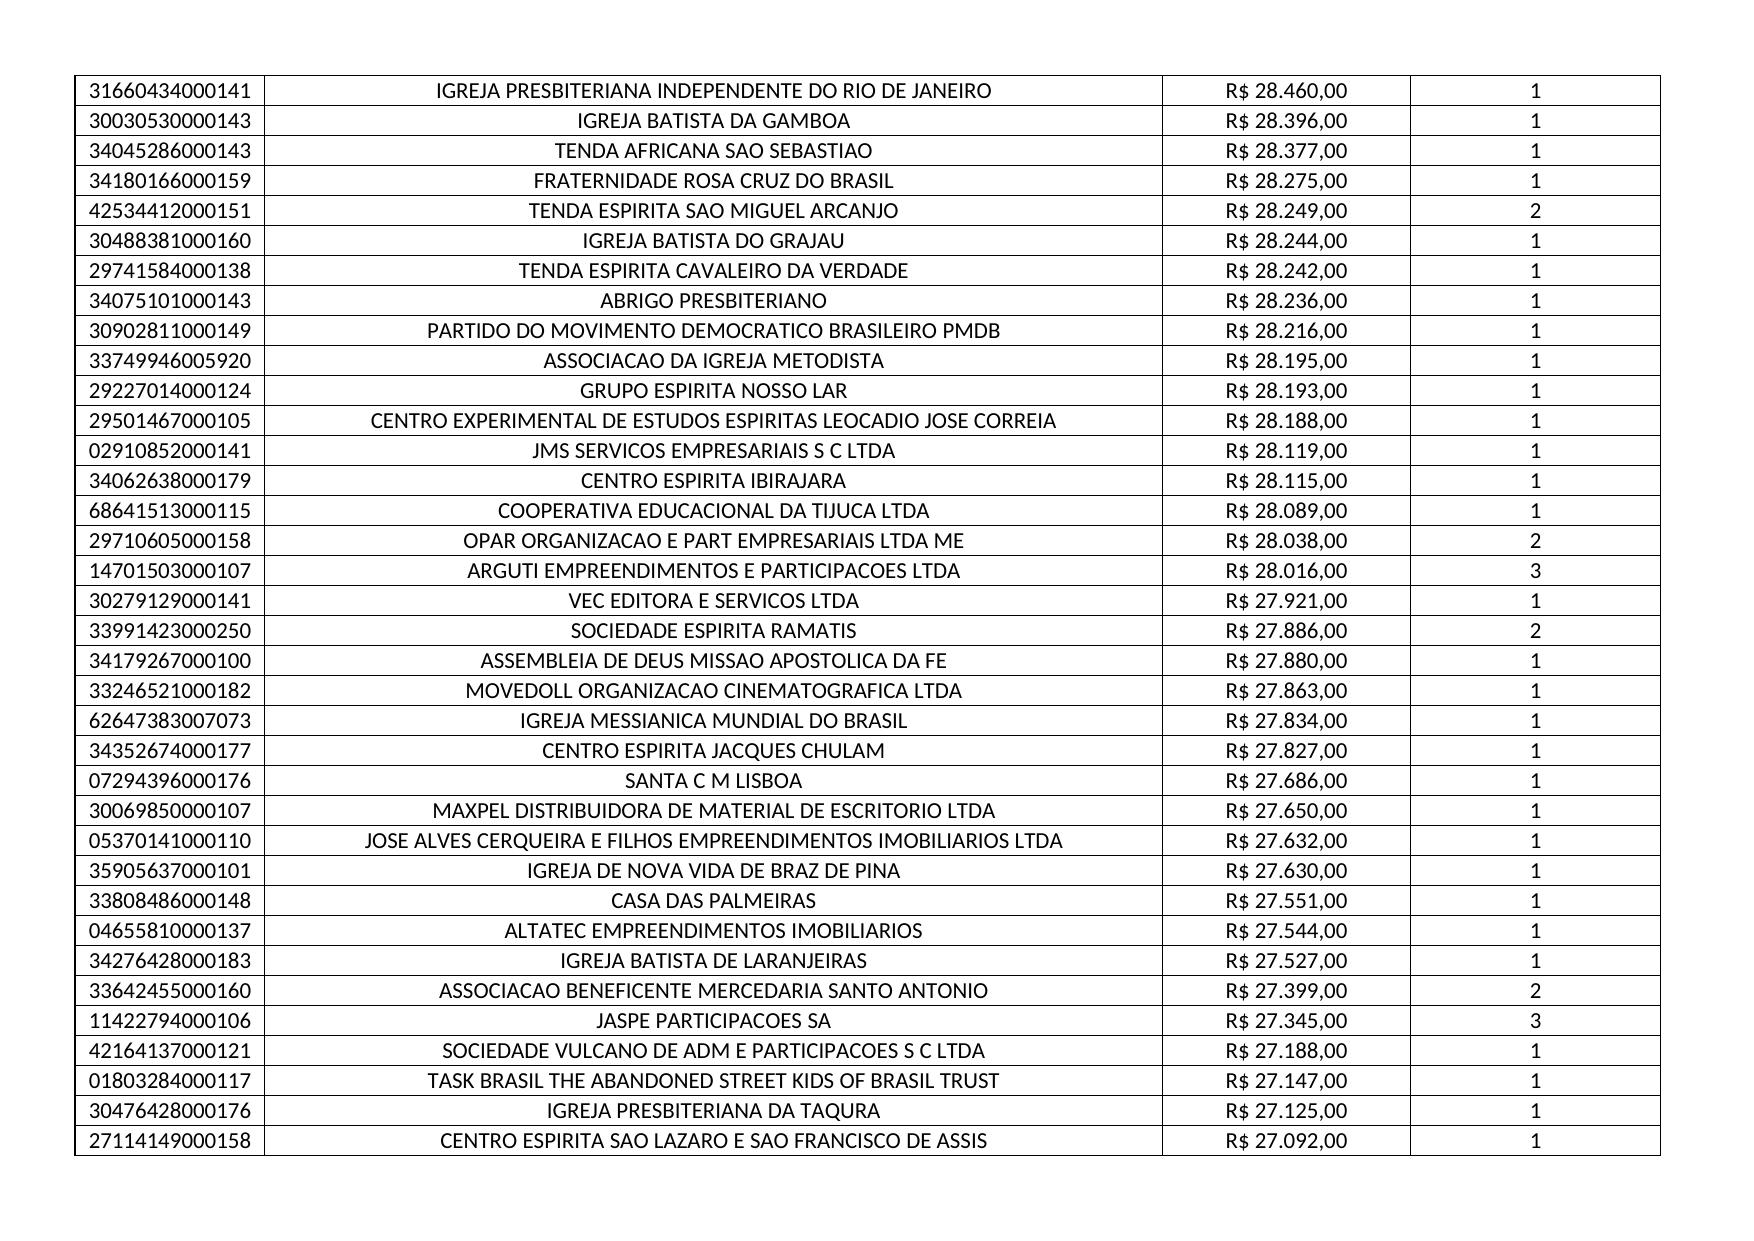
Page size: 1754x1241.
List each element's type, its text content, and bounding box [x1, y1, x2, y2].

table_cell 1 [1411, 856, 1660, 885]
table_cell IGREJA BATISTA DE LARANJEIRAS [265, 946, 1162, 975]
table_cell R$ 27.345,00 [1163, 1006, 1410, 1035]
table_cell 1 [1411, 676, 1660, 705]
table_cell TASK BRASIL THE ABANDONED STREET KIDS OF BRASIL TRUST [265, 1066, 1162, 1095]
table_cell 30069850000107 [76, 796, 264, 825]
table_cell SOCIEDADE VULCANO DE ADM E PARTICIPACOES S C LTDA [265, 1036, 1162, 1065]
table_cell SANTA C M LISBOA [265, 766, 1162, 795]
table_cell IGREJA DE NOVA VIDA DE BRAZ DE PINA [265, 856, 1162, 885]
table_cell ASSEMBLEIA DE DEUS MISSAO APOSTOLICA DA FE [265, 646, 1162, 675]
table_cell TENDA ESPIRITA CAVALEIRO DA VERDADE [265, 256, 1162, 285]
table_cell R$ 27.125,00 [1163, 1096, 1410, 1125]
table_cell R$ 28.236,00 [1163, 286, 1410, 315]
table_cell 2 [1411, 616, 1660, 645]
table_cell R$ 28.242,00 [1163, 256, 1410, 285]
table_cell 1 [1411, 166, 1660, 195]
table_cell 27114149000158 [76, 1126, 264, 1155]
table_cell R$ 27.527,00 [1163, 946, 1410, 975]
table_cell R$ 27.886,00 [1163, 616, 1410, 645]
table_cell JASPE PARTICIPACOES SA [265, 1006, 1162, 1035]
table_cell 1 [1411, 586, 1660, 615]
table_cell JOSE ALVES CERQUEIRA E FILHOS EMPREENDIMENTOS IMOBILIARIOS LTDA [265, 826, 1162, 855]
table_cell 14701503000107 [76, 556, 264, 585]
table_cell R$ 27.827,00 [1163, 736, 1410, 765]
table_cell CENTRO ESPIRITA IBIRAJARA [265, 466, 1162, 495]
table_cell 29710605000158 [76, 526, 264, 555]
table_cell 1 [1411, 1096, 1660, 1125]
table_cell R$ 27.834,00 [1163, 706, 1410, 735]
table_cell 1 [1411, 946, 1660, 975]
table_cell 68641513000115 [76, 496, 264, 525]
table_cell R$ 28.275,00 [1163, 166, 1410, 195]
table_cell 34062638000179 [76, 466, 264, 495]
table_cell 29227014000124 [76, 376, 264, 405]
table_cell R$ 27.921,00 [1163, 586, 1410, 615]
table_cell 34180166000159 [76, 166, 264, 195]
table_cell R$ 28.193,00 [1163, 376, 1410, 405]
table_cell PARTIDO DO MOVIMENTO DEMOCRATICO BRASILEIRO PMDB [265, 316, 1162, 345]
table_cell ARGUTI EMPREENDIMENTOS E PARTICIPACOES LTDA [265, 556, 1162, 585]
table_cell OPAR ORGANIZACAO E PART EMPRESARIAIS LTDA ME [265, 526, 1162, 555]
table_cell CENTRO ESPIRITA JACQUES CHULAM [265, 736, 1162, 765]
table_cell R$ 27.188,00 [1163, 1036, 1410, 1065]
table_cell R$ 27.686,00 [1163, 766, 1410, 795]
table_cell R$ 27.880,00 [1163, 646, 1410, 675]
table_cell R$ 28.195,00 [1163, 346, 1410, 375]
table_cell R$ 28.016,00 [1163, 556, 1410, 585]
table_cell CASA DAS PALMEIRAS [265, 886, 1162, 915]
table_cell 1 [1411, 1066, 1660, 1095]
table_cell 30279129000141 [76, 586, 264, 615]
table_cell 1 [1411, 1036, 1660, 1065]
table_cell R$ 27.650,00 [1163, 796, 1410, 825]
table_cell R$ 28.460,00 [1163, 76, 1410, 105]
table_cell 1 [1411, 436, 1660, 465]
table_cell 1 [1411, 406, 1660, 435]
table_cell 29501467000105 [76, 406, 264, 435]
table_cell TENDA ESPIRITA SAO MIGUEL ARCANJO [265, 196, 1162, 225]
table_cell JMS SERVICOS EMPRESARIAIS S C LTDA [265, 436, 1162, 465]
table_cell R$ 28.115,00 [1163, 466, 1410, 495]
table_cell 2 [1411, 196, 1660, 225]
table_cell VEC EDITORA E SERVICOS LTDA [265, 586, 1162, 615]
table_cell 34352674000177 [76, 736, 264, 765]
table_cell 31660434000141 [76, 76, 264, 105]
table_cell 1 [1411, 826, 1660, 855]
table_cell 1 [1411, 226, 1660, 255]
table_cell 1 [1411, 706, 1660, 735]
table_cell 62647383007073 [76, 706, 264, 735]
table_cell IGREJA PRESBITERIANA DA TAQURA [265, 1096, 1162, 1125]
table_cell 1 [1411, 916, 1660, 945]
table_cell 1 [1411, 886, 1660, 915]
table_cell R$ 28.396,00 [1163, 106, 1410, 135]
table_cell R$ 27.544,00 [1163, 916, 1410, 945]
table_cell 3 [1411, 1006, 1660, 1035]
table_cell FRATERNIDADE ROSA CRUZ DO BRASIL [265, 166, 1162, 195]
table_cell MOVEDOLL ORGANIZACAO CINEMATOGRAFICA LTDA [265, 676, 1162, 705]
table_cell 30476428000176 [76, 1096, 264, 1125]
table_cell R$ 28.188,00 [1163, 406, 1410, 435]
table_cell 1 [1411, 286, 1660, 315]
table_cell ASSOCIACAO BENEFICENTE MERCEDARIA SANTO ANTONIO [265, 976, 1162, 1005]
table_cell 1 [1411, 466, 1660, 495]
table_cell R$ 27.632,00 [1163, 826, 1410, 855]
table_cell 30030530000143 [76, 106, 264, 135]
table_cell 34179267000100 [76, 646, 264, 675]
table_cell IGREJA BATISTA DO GRAJAU [265, 226, 1162, 255]
table_cell 02910852000141 [76, 436, 264, 465]
table_cell 1 [1411, 736, 1660, 765]
table_cell 33991423000250 [76, 616, 264, 645]
table_cell 42164137000121 [76, 1036, 264, 1065]
table_cell ABRIGO PRESBITERIANO [265, 286, 1162, 315]
table_cell 30488381000160 [76, 226, 264, 255]
table_cell 2 [1411, 976, 1660, 1005]
table_cell TENDA AFRICANA SAO SEBASTIAO [265, 136, 1162, 165]
table_cell 33246521000182 [76, 676, 264, 705]
table_cell R$ 28.089,00 [1163, 496, 1410, 525]
table_cell 33808486000148 [76, 886, 264, 915]
table_cell R$ 27.092,00 [1163, 1126, 1410, 1155]
table_cell 30902811000149 [76, 316, 264, 345]
table_cell R$ 28.244,00 [1163, 226, 1410, 255]
table_cell 35905637000101 [76, 856, 264, 885]
table_cell R$ 28.038,00 [1163, 526, 1410, 555]
table_cell MAXPEL DISTRIBUIDORA DE MATERIAL DE ESCRITORIO LTDA [265, 796, 1162, 825]
table_cell 33749946005920 [76, 346, 264, 375]
table_cell 1 [1411, 256, 1660, 285]
table_cell CENTRO ESPIRITA SAO LAZARO E SAO FRANCISCO DE ASSIS [265, 1126, 1162, 1155]
table_cell 11422794000106 [76, 1006, 264, 1035]
table_cell GRUPO ESPIRITA NOSSO LAR [265, 376, 1162, 405]
table_cell 1 [1411, 76, 1660, 105]
table_cell 1 [1411, 346, 1660, 375]
table_cell 1 [1411, 796, 1660, 825]
table_cell R$ 27.863,00 [1163, 676, 1410, 705]
table_cell R$ 28.249,00 [1163, 196, 1410, 225]
table_cell 29741584000138 [76, 256, 264, 285]
table_cell ALTATEC EMPREENDIMENTOS IMOBILIARIOS [265, 916, 1162, 945]
table_cell 1 [1411, 1126, 1660, 1155]
table_cell 04655810000137 [76, 916, 264, 945]
table_cell R$ 27.399,00 [1163, 976, 1410, 1005]
table_cell 1 [1411, 376, 1660, 405]
table_cell R$ 27.551,00 [1163, 886, 1410, 915]
table_cell 1 [1411, 496, 1660, 525]
table_cell 1 [1411, 136, 1660, 165]
table_cell CENTRO EXPERIMENTAL DE ESTUDOS ESPIRITAS LEOCADIO JOSE CORREIA [265, 406, 1162, 435]
table_cell 1 [1411, 646, 1660, 675]
table_cell 01803284000117 [76, 1066, 264, 1095]
table_cell 34045286000143 [76, 136, 264, 165]
table_cell R$ 28.119,00 [1163, 436, 1410, 465]
table_cell 34075101000143 [76, 286, 264, 315]
table_cell SOCIEDADE ESPIRITA RAMATIS [265, 616, 1162, 645]
table_cell 34276428000183 [76, 946, 264, 975]
table_cell R$ 27.147,00 [1163, 1066, 1410, 1095]
table_cell ASSOCIACAO DA IGREJA METODISTA [265, 346, 1162, 375]
table_cell 07294396000176 [76, 766, 264, 795]
table_cell R$ 28.377,00 [1163, 136, 1410, 165]
table_cell COOPERATIVA EDUCACIONAL DA TIJUCA LTDA [265, 496, 1162, 525]
table_cell 3 [1411, 556, 1660, 585]
table_cell R$ 28.216,00 [1163, 316, 1410, 345]
table_cell 42534412000151 [76, 196, 264, 225]
table_cell IGREJA BATISTA DA GAMBOA [265, 106, 1162, 135]
table_cell 05370141000110 [76, 826, 264, 855]
table_cell IGREJA PRESBITERIANA INDEPENDENTE DO RIO DE JANEIRO [265, 76, 1162, 105]
table_cell 1 [1411, 106, 1660, 135]
table_cell 33642455000160 [76, 976, 264, 1005]
table_cell 1 [1411, 766, 1660, 795]
table_cell IGREJA MESSIANICA MUNDIAL DO BRASIL [265, 706, 1162, 735]
table_cell 1 [1411, 316, 1660, 345]
table_cell 2 [1411, 526, 1660, 555]
table_cell R$ 27.630,00 [1163, 856, 1410, 885]
